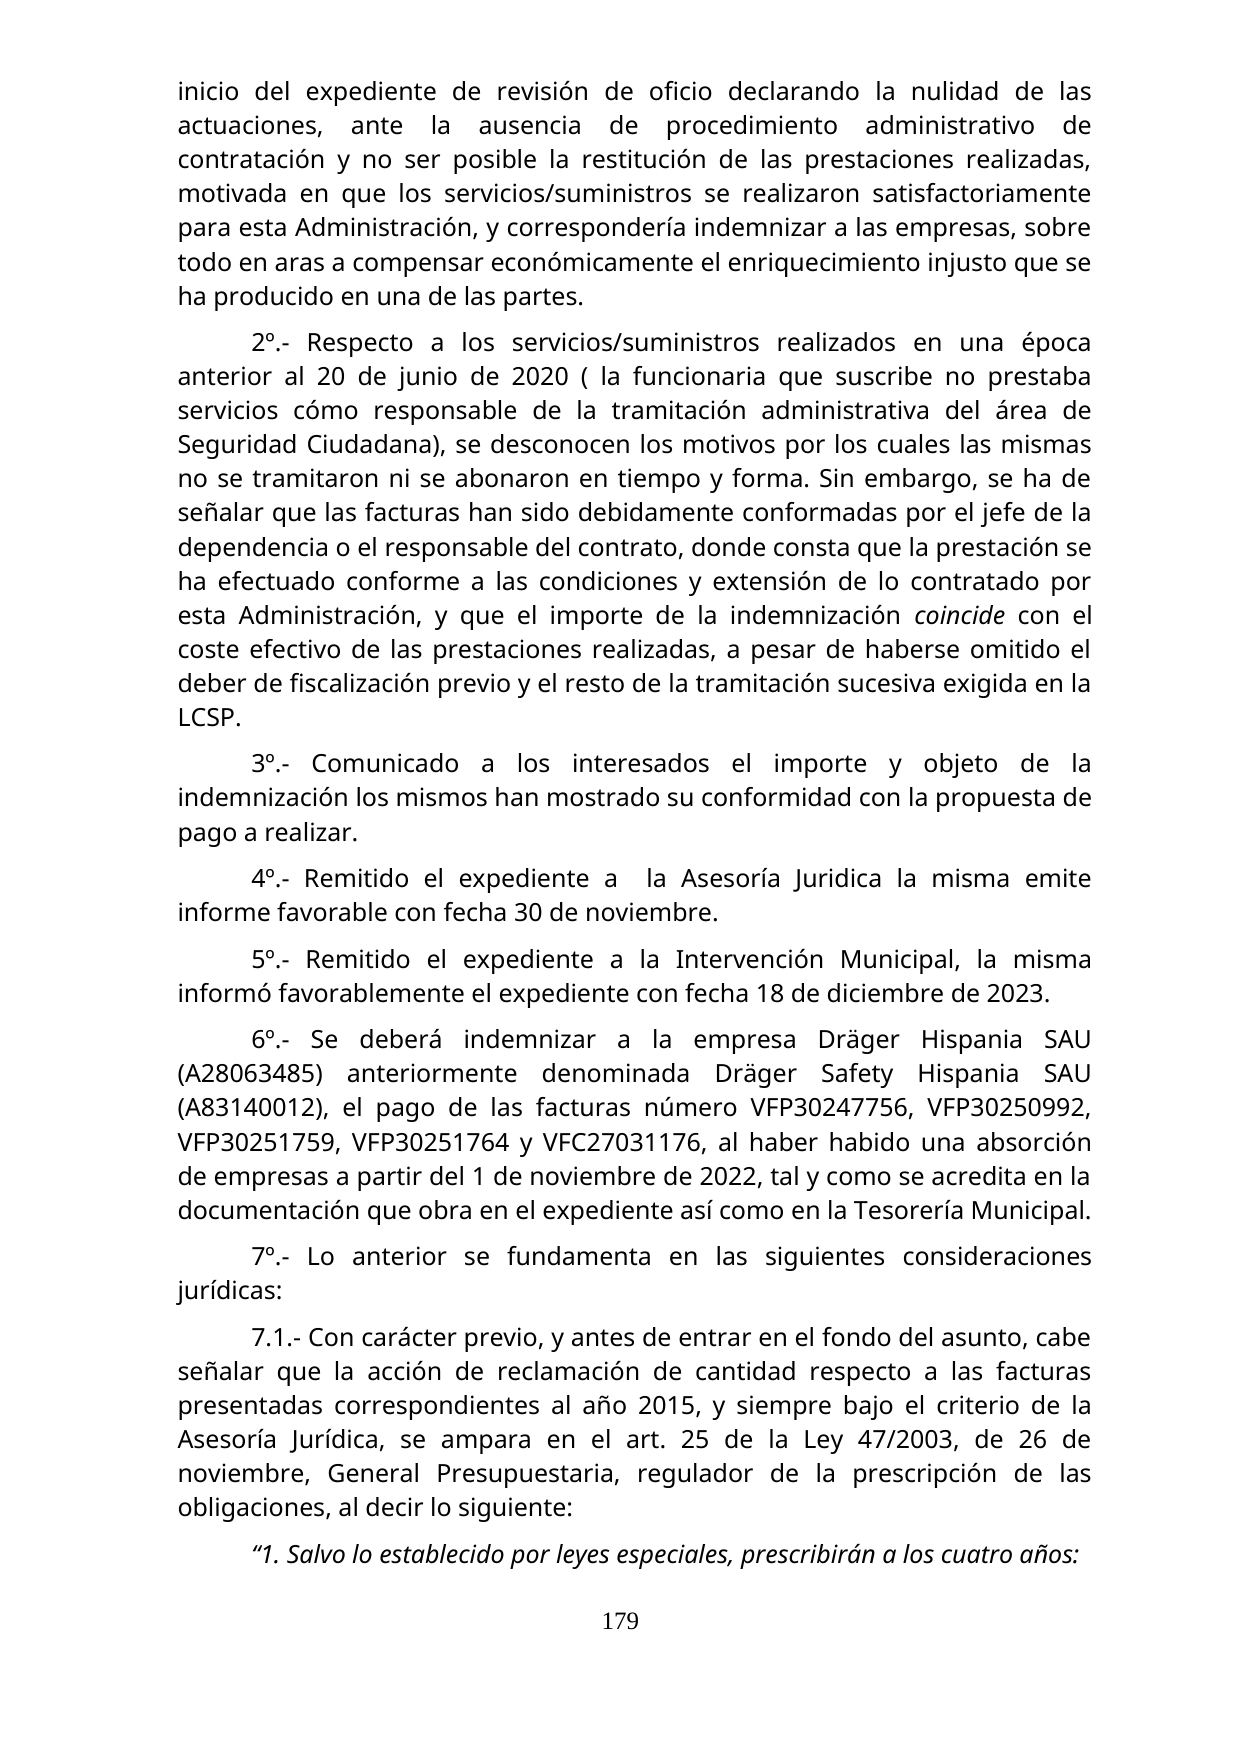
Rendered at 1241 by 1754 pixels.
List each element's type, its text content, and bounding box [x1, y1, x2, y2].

text “1. Salvo lo establecido por leyes especiales, prescribirán a los cuatro años: [177, 1536, 1093, 1570]
text 7.1.- Con carácter previo, y antes de entrar en el fondo del asunto, cabe señalar que la acción de reclamación de cantidad respecto a las facturas presentadas correspondientes al año 2015, y siempre bajo el criterio de la Asesoría Jurídica, se ampara en el art. 25 de la Ley 47/2003, de 26 de noviembre, General Presupuestaria, regulador de la prescripción de las obligaciones, al decir lo siguiente: [177, 1319, 1093, 1524]
text inicio del expediente de revisión de oficio declarando la nulidad de las actuaciones, ante la ausencia de procedimiento administrativo de contratación y no ser posible la restitución de las prestaciones realizadas, motivada en que los servicios/suministros se realizaron satisfactoriamente para esta Administración, y correspondería indemnizar a las empresas, sobre todo en aras a compensar económicamente el enriquecimiento injusto que se ha producido en una de las partes. [177, 74, 1093, 312]
text 3º.- Comunicado a los interesados el importe y objeto de la indemnización los mismos han mostrado su conformidad con la propuesta de pago a realizar. [177, 746, 1093, 848]
text 5º.- Remitido el expediente a la Intervención Municipal, la misma informó favorablemente el expediente con fecha 18 de diciembre de 2023. [177, 941, 1093, 1009]
text 2º.- Respecto a los servicios/suministros realizados en una época anterior al 20 de junio de 2020 ( la funcionaria que suscribe no prestaba servicios cómo responsable de la tramitación administrativa del área de Seguridad Ciudadana), se desconocen los motivos por los cuales las mismas no se tramitaron ni se abonaron en tiempo y forma. Sin embargo, se ha de señalar que las facturas han sido debidamente conformadas por el jefe de la dependencia o el responsable del contrato, donde consta que la prestación se ha efectuado conforme a las condiciones y extensión de lo contratado por esta Administración, y que el importe de la indemnización coincide con el coste efectivo de las prestaciones realizadas, a pesar de haberse omitido el deber de fiscalización previo y el resto de la tramitación sucesiva exigida en la LCSP. [177, 325, 1093, 733]
text 4º.- Remitido el expediente a la Asesoría Juridica la misma emite informe favorable con fecha 30 de noviembre. [177, 861, 1093, 929]
text 7º.- Lo anterior se fundamenta en las siguientes consideraciones jurídicas: [177, 1239, 1093, 1307]
text 6º.- Se deberá indemnizar a la empresa Dräger Hispania SAU (A28063485) anteriormente denominada Dräger Safety Hispania SAU (A83140012), el pago de las facturas número VFP30247756, VFP30250992, VFP30251759, VFP30251764 y VFC27031176, al haber habido una absorción de empresas a partir del 1 de noviembre de 2022, tal y como se acredita en la documentación que obra en el expediente así como en la Tesorería Municipal. [177, 1022, 1093, 1226]
